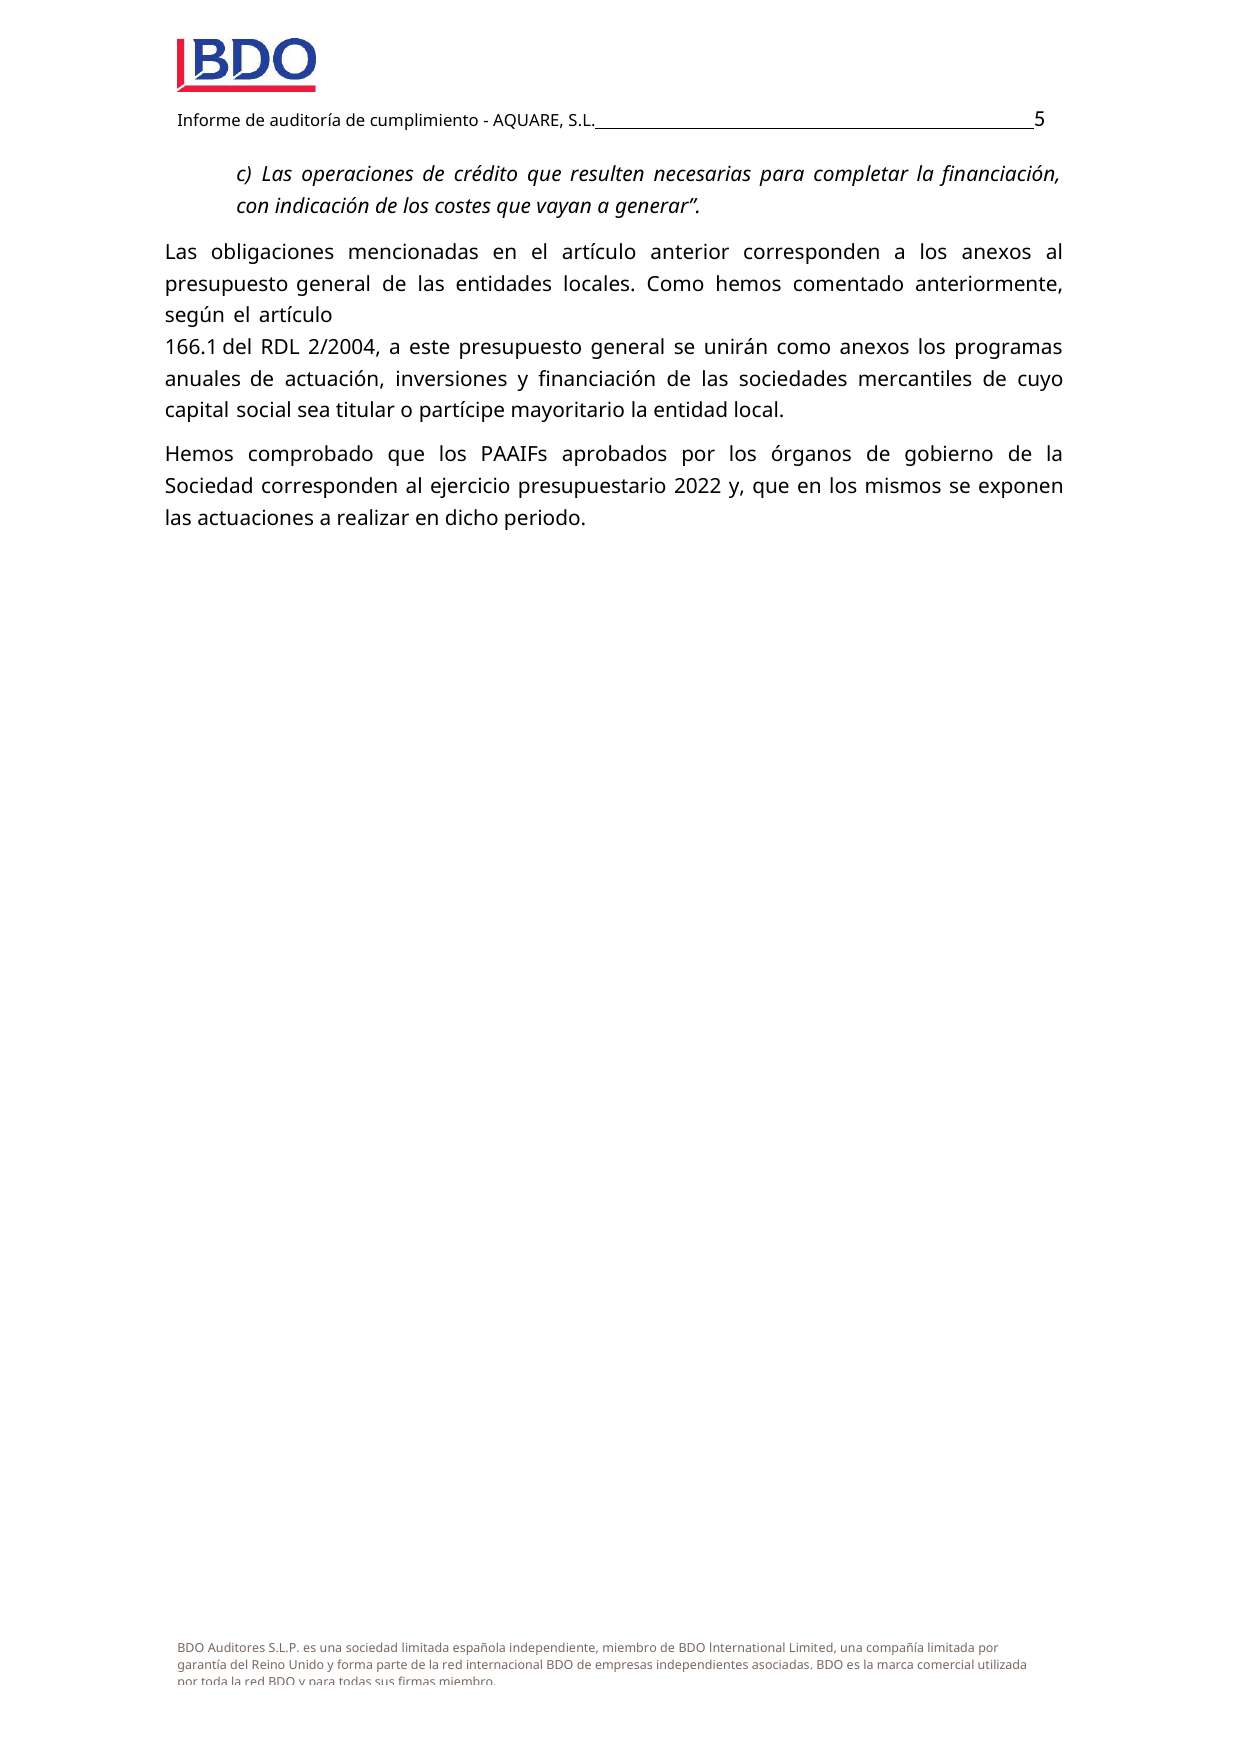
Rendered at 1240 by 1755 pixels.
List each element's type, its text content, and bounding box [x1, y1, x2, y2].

text Las obligaciones mencionadas en el artículo anterior corresponden a los anexos al presupuesto general de las entidades locales. Como hemos comentado anteriormente, según el artículo [164, 237, 1063, 329]
text Hemos comprobado que los PAAIFs aprobados por los órganos de gobierno de la Sociedad corresponden al ejercicio presupuestario 2022 y, que en los mismos se exponen las actuaciones a realizar en dicho periodo. [164, 439, 1064, 531]
list del RDL 2/2004, a este presupuesto general se unirán como anexos los programas anuales de actuación, inversiones y financiación de las sociedades mercantiles de cuyo capital social sea titular o partícipe mayoritario la entidad local. [164, 332, 1063, 424]
list Las operaciones de crédito que resulten necesarias para completar la financiación, con indicación de los costes que vayan a generar”. [236, 159, 1063, 219]
